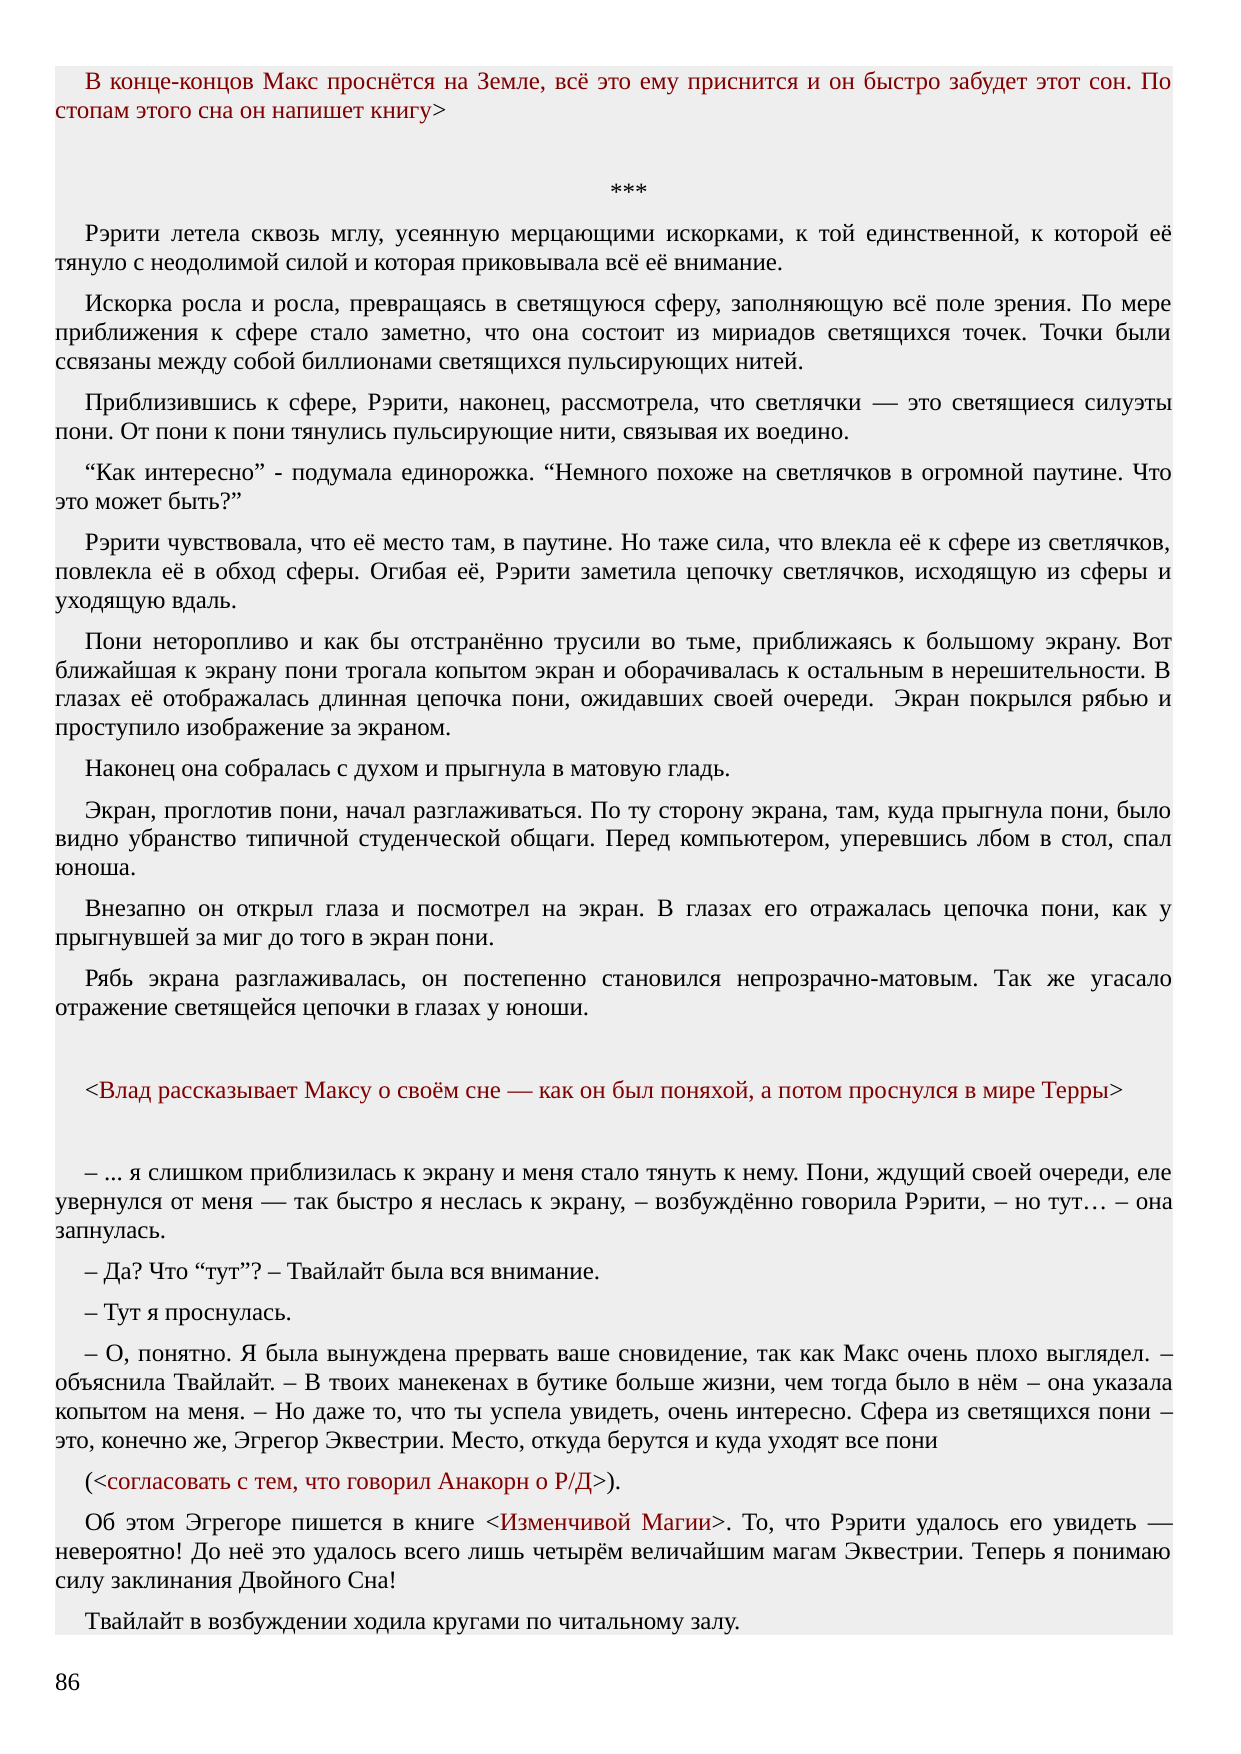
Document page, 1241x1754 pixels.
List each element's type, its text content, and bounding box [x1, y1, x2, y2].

text <Влад рассказывает Максу о своём сне — как он был поняхой, а потом проснулся в мире Терры> [55, 1075, 1173, 1103]
text – Тут я проснулась. [55, 1297, 1173, 1326]
text Внезапно он открыл глаза и посмотрел на экран. В глазах его отражалась цепочка пони, как у прыгнувшей за миг до того в экран пони. [55, 893, 1173, 951]
text В конце-концов Макс проснётся на Земле, всё это ему приснится и он быстро забудет этот сон. По стопам этого сна он напишет книгу> [55, 66, 1173, 123]
text Твайлайт в возбуждении ходила кругами по читальному залу. [55, 1606, 1173, 1635]
text “Как интересно” - подумала единорожка. “Немного похоже на светлячков в огромной паутине. Что это может быть?” [55, 457, 1173, 515]
text – Да? Что “тут”? – Твайлайт была вся внимание. [55, 1256, 1173, 1285]
text Искорка росла и росла, превращаясь в светящуюся сферу, заполняющую всё поле зрения. По мере приближения к сфере стало заметно, что она состоит из мириадов светящихся точек. Точки были ссвязаны между собой биллионами светящихся пульсирующих нитей. [55, 288, 1173, 375]
text Пони неторопливо и как бы отстранённо трусили во тьме, приближаясь к большому экрану. Вот ближайшая к экрану пони трогала копытом экран и оборачивалась к остальным в нерешительности. В глазах её отображалась длинная цепочка пони, ожидавших своей очереди. Экран покрылся рябью и проступило изображение за экраном. [55, 626, 1173, 741]
text (<согласовать с тем, что говорил Анакорн о Р/Д>). [55, 1466, 1173, 1495]
text – ... я слишком приблизилась к экрану и меня стало тянуть к нему. Пони, ждущий своей очереди, еле увернулся от меня — так быстро я неслась к экрану, – возбуждённо говорила Рэрити, – но тут… – она запнулась. [55, 1157, 1173, 1243]
text Об этом Эгрегоре пишется в книге <Изменчивой Магии>. То, что Рэрити удалось его увидеть — невероятно! До неё это удалось всего лишь четырём величайшим магам Эквестрии. Теперь я понимаю силу заклинания Двойного Сна! [55, 1507, 1173, 1593]
text Рябь экрана разглаживалась, он постепенно становился непрозрачно-матовым. Так же угасало отражение светящейся цепочки в глазах у юноши. [55, 963, 1173, 1021]
text Рэрити чувствовала, что её место там, в паутине. Но таже сила, что влекла её к сфере из светлячков, повлекла её в обход сферы. Огибая её, Рэрити заметила цепочку светлячков, исходящую из сферы и уходящую вдаль. [55, 527, 1173, 613]
text – О, понятно. Я была вынуждена прервать ваше сновидение, так как Макс очень плохо выглядел. – объяснила Твайлайт. – В твоих манекенах в бутике больше жизни, чем тогда было в нём – она указала копытом на меня. – Но даже то, что ты успела увидеть, очень интересно. Сфера из светящихся пони – это, конечно же, Эгрегор Эквестрии. Место, откуда берутся и куда уходят все пони [55, 1338, 1173, 1453]
text Наконец она собралась с духом и прыгнула в матовую гладь. [55, 753, 1173, 782]
text Приблизившись к сфере, Рэрити, наконец, рассмотрела, что светлячки — это светящиеся силуэты пони. От пони к пони тянулись пульсирующие нити, связывая их воедино. [55, 387, 1173, 445]
text Экран, проглотив пони, начал разглаживаться. По ту сторону экрана, там, куда прыгнула пони, было видно убранство типичной студенческой общаги. Перед компьютером, уперевшись лбом в стол, спал юноша. [55, 795, 1173, 881]
text *** [55, 177, 1173, 206]
text Рэрити летела сквозь мглу, усеянную мерцающими искорками, к той единственной, к которой её тянуло с неодолимой силой и которая приковывала всё её внимание. [55, 218, 1173, 276]
